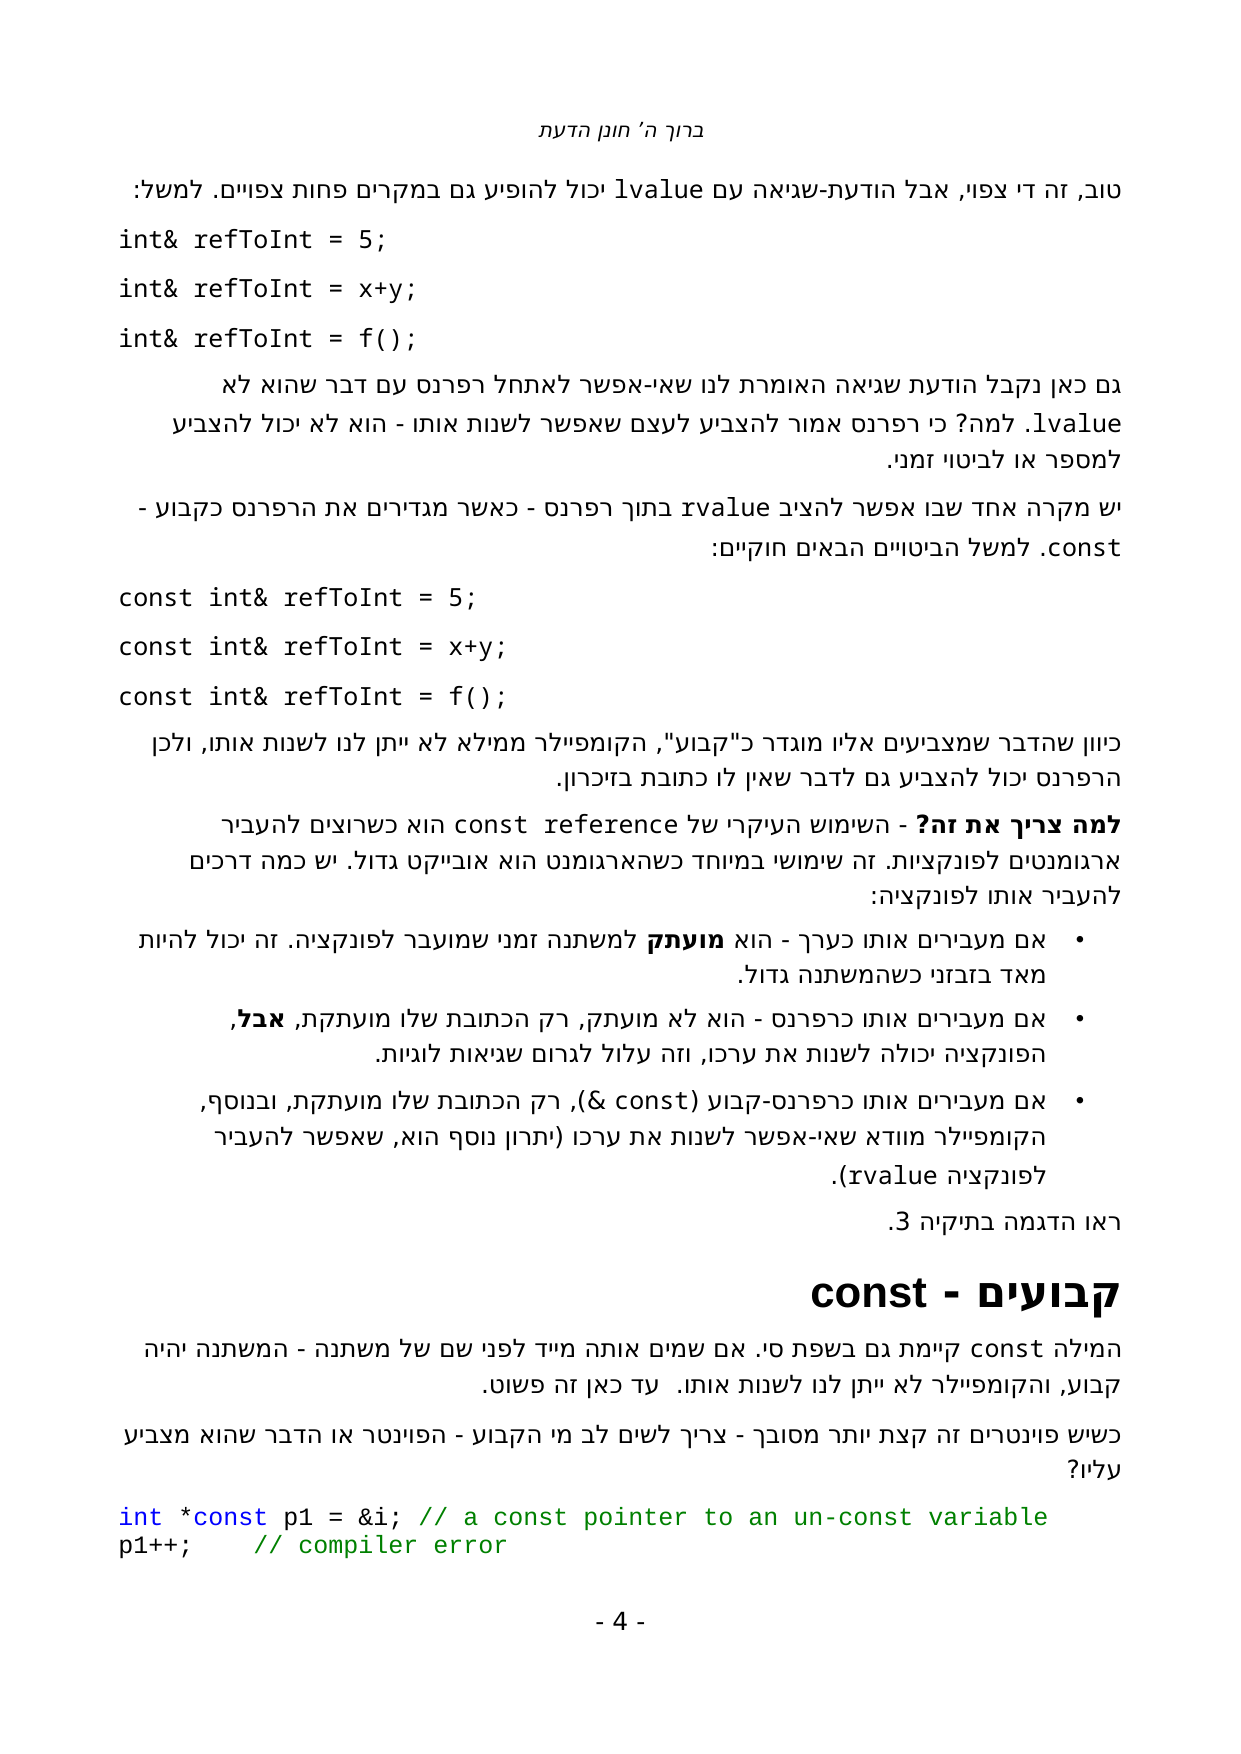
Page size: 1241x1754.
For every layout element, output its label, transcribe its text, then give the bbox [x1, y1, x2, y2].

list אם מעבירים אותו כרפרנס - הוא לא מועתק, רק הכתובת שלו מועתקת, אבל, הפונקציה יכולה לשנות את ערכו, וזה עלול לגרום שגיאות לוגיות. [118, 1004, 1084, 1068]
text המילה const קיימת גם בשפת סי. אם שמים אותה מייד לפני שם של משתנה - המשתנה יהיה קבוע, והקומפיילר לא ייתן לנו לשנות אותו. עד כאן זה פשוט. [118, 1331, 1122, 1400]
text יש מקרה אחד שבו אפשר להציב rvalue בתוך רפרנס - כאשר מגדירים את הרפרנס כקבוע - const. למשל הביטויים הבאים חוקיים: [118, 489, 1122, 564]
text int& refToInt = f(); [118, 320, 1122, 354]
list אם מעבירים אותו כרפרנס-קבוע (const &), רק הכתובת שלו מועתקת, ובנוסף, הקומפיילר מוודא שאי-אפשר לשנות את ערכו (יתרון נוסף הוא, שאפשר להעביר לפונקציה rvalue). [118, 1082, 1084, 1191]
list אם מעבירים אותו כערך - הוא מועתק למשתנה זמני שמועבר לפונקציה. זה יכול להיות מאד בזבזני כשהמשתנה גדול. [118, 925, 1084, 989]
text כיוון שהדבר שמצביעים אליו מוגדר כ"קבוע", הקומפיילר ממילא לא ייתן לנו לשנות אותו, ולכן הרפרנס יכול להצביע גם לדבר שאין לו כתובת בזיכרון. [118, 728, 1122, 792]
text int& refToInt = x+y; [118, 271, 1122, 305]
text p1++; // compiler error [118, 1533, 1122, 1561]
text למה צריך את זה? - השימוש העיקרי של const reference הוא כשרוצים להעביר ארגומנטים לפונקציות. זה שימושי במיוחד כשהארגומנט הוא אובייקט גדול. יש כמה דרכים להעביר אותו לפונקציה: [118, 807, 1122, 911]
text טוב, זה די צפוי, אבל הודעת-שגיאה עם lvalue יכול להופיע גם במקרים פחות צפויים. למשל: [118, 172, 1122, 206]
text const int& refToInt = f(); [118, 678, 1122, 713]
text ראו הדגמה בתיקיה 3. [118, 1207, 1122, 1236]
text כשיש פוינטרים זה קצת יותר מסובך - צריך לשים לב מי הקבוע - הפוינטר או הדבר שהוא מצביע עליו? [118, 1420, 1122, 1484]
text גם כאן נקבל הודעת שגיאה האומרת לנו שאי-אפשר לאתחל רפרנס עם דבר שהוא לא lvalue. למה? כי רפרנס אמור להצביע לעצם שאפשר לשנות אותו - הוא לא יכול להצביע למספר או לביטוי זמני. [118, 370, 1122, 475]
text int *const p1 = &i; // a const pointer to an un-const variable [118, 1505, 1122, 1533]
text int& refToInt = 5; [118, 221, 1122, 255]
text const int& refToInt = 5; [118, 579, 1122, 614]
subtitle קבועים - const [118, 1267, 1122, 1318]
text const int& refToInt = x+y; [118, 629, 1122, 663]
